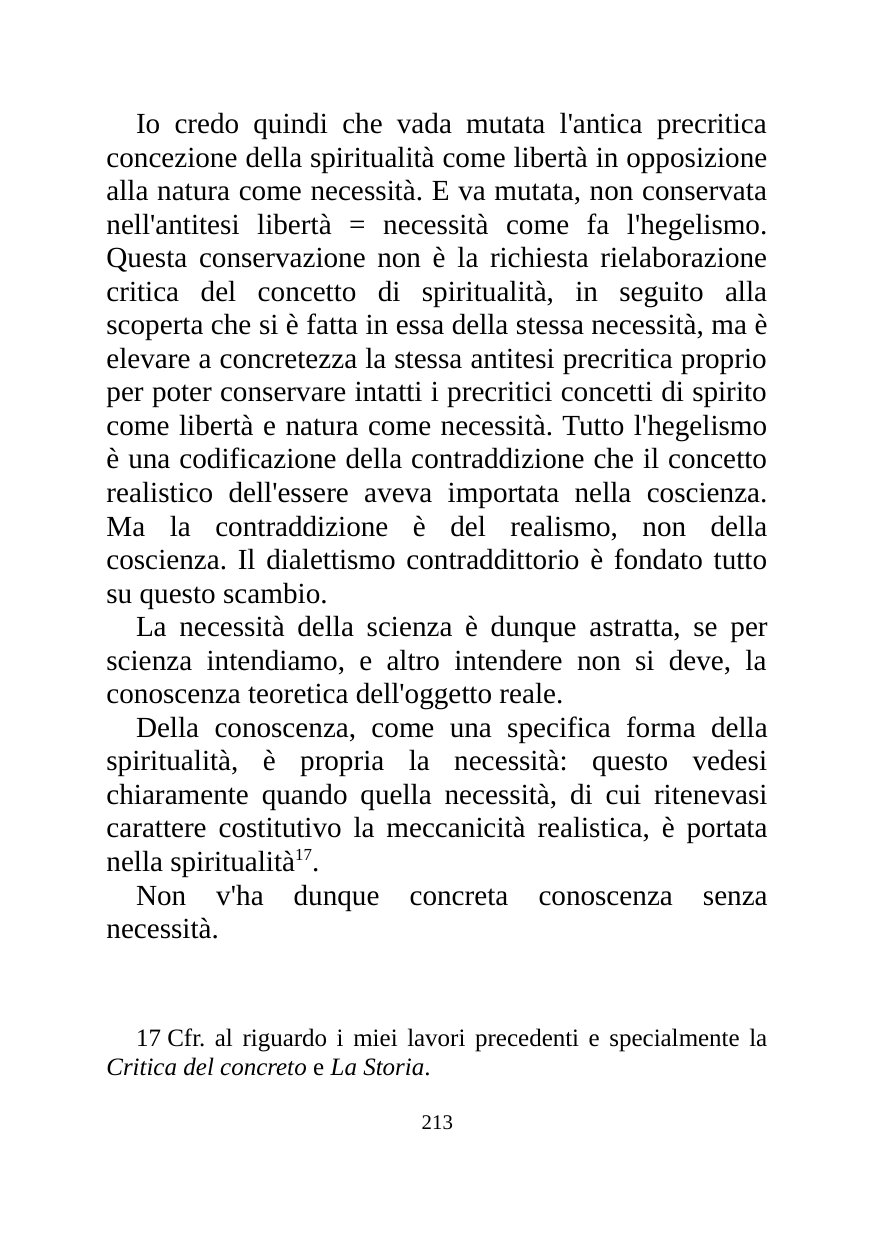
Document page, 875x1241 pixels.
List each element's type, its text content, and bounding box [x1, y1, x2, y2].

text Cfr. al riguardo i miei lavori precedenti e specialmente la Critica del concreto e La Storia. [106, 1023, 768, 1080]
text Non v'ha dunque concreta conoscenza senza necessità. [106, 878, 768, 945]
text Io credo quindi che vada mutata l'antica precritica concezione della spiritualità come libertà in opposizione alla natura come necessità. E va mutata, non conservata nell'antitesi libertà = necessità come fa l'hegelismo. Questa conservazione non è la richiesta rielaborazione critica del concetto di spiritualità, in seguito alla scoperta che si è fatta in essa della stessa necessità, ma è elevare a concretezza la stessa antitesi precritica proprio per poter conservare intatti i precritici concetti di spirito come libertà e natura come necessità. Tutto l'hegelismo è una codificazione della contraddizione che il concetto realistico dell'essere aveva importata nella coscienza. Ma la contraddizione è del realismo, non della coscienza. Il dialettismo contraddittorio è fondato tutto su questo scambio. [106, 106, 768, 609]
text La necessità della scienza è dunque astratta, se per scienza intendiamo, e altro intendere non si deve, la conoscenza teoretica dell'oggetto reale. [106, 609, 768, 710]
text Della conoscenza, come una specifica forma della spiritualità, è propria la necessità: questo vedesi chiaramente quando quella necessità, di cui ritenevasi carattere costitutivo la meccanicità realistica, è portata nella spiritualità. [106, 710, 768, 878]
